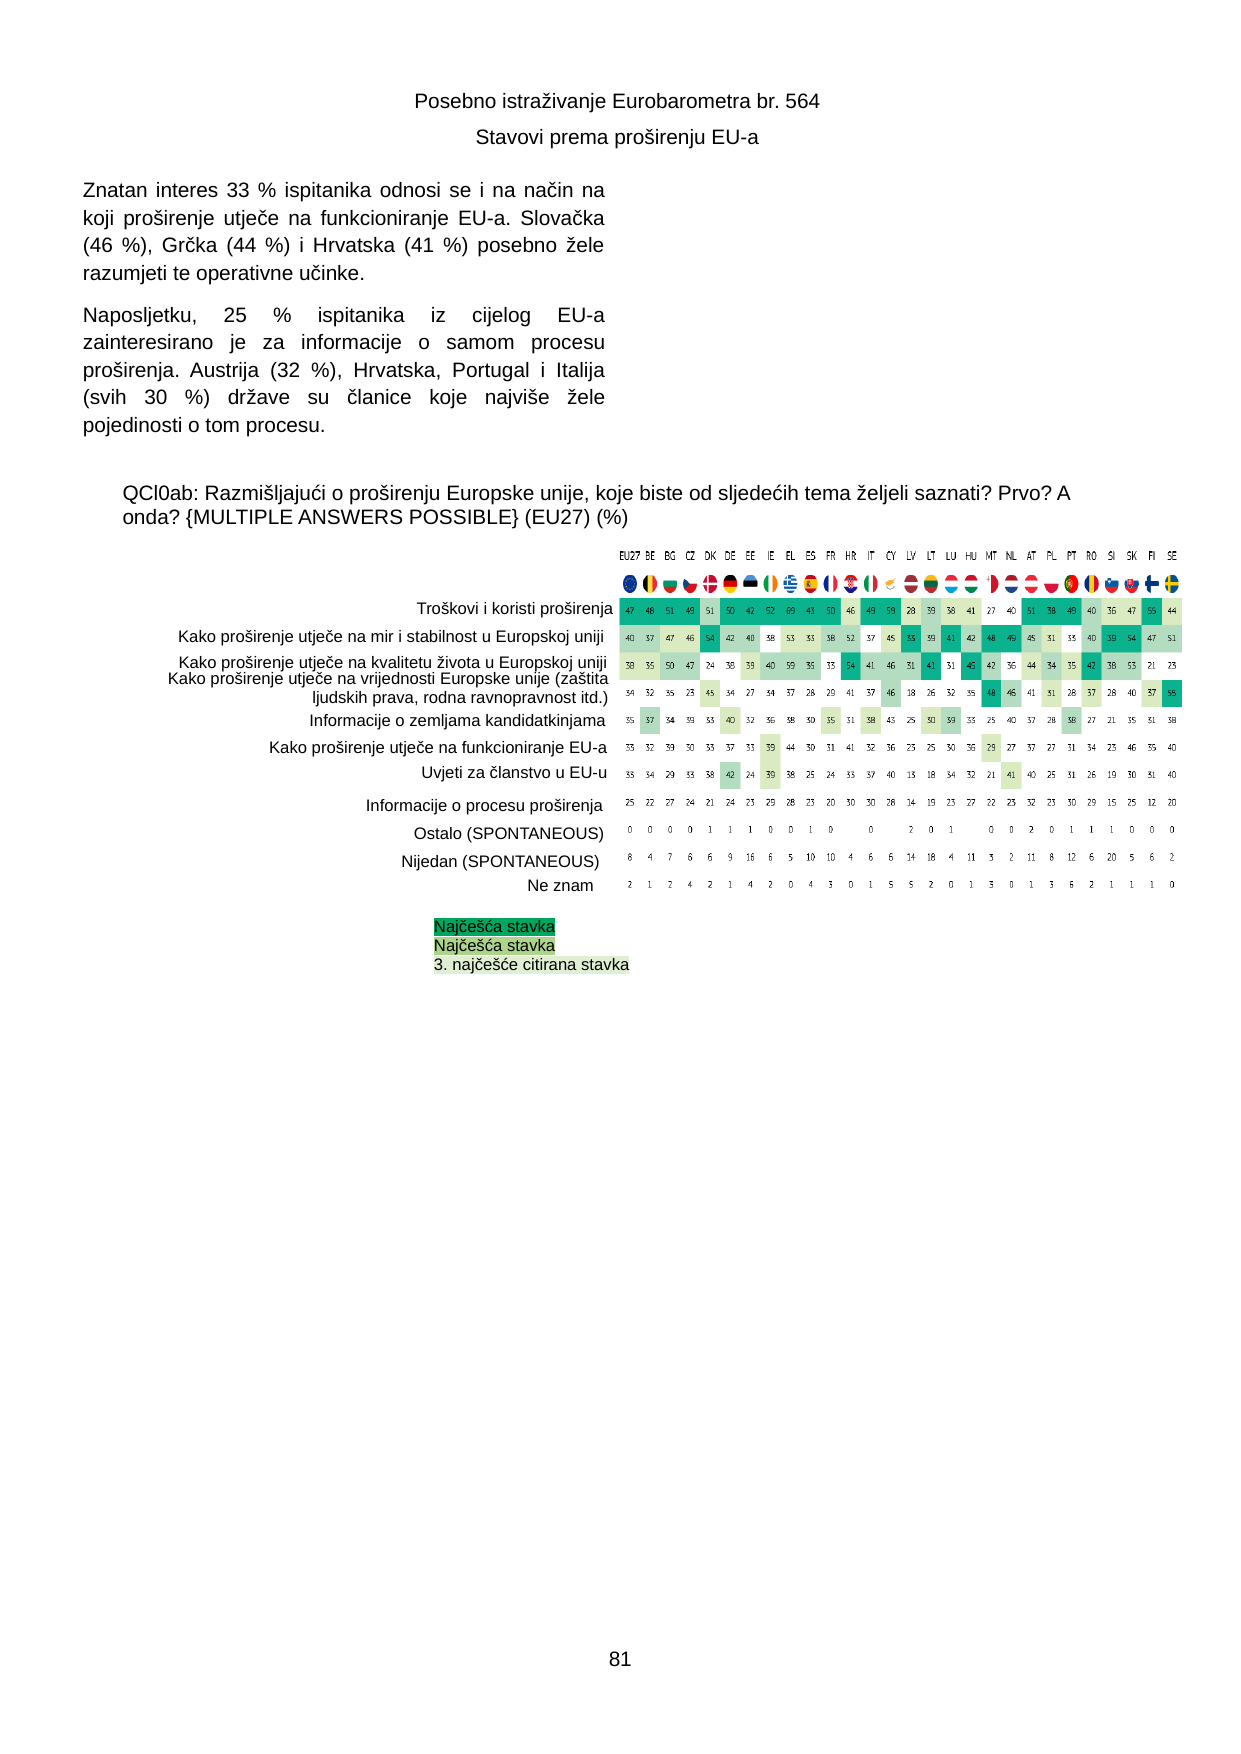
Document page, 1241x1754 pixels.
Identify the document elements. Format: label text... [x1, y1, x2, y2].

text Znatan interes 33 % ispitanika odnosi se i na način na koji proširenje utječe na funkcioniranje EU-a. Slovačka (46 %), Grčka (44 %) i Hrvatska (41 %) posebno žele razumjeti te operativne učinke. [83, 178, 605, 284]
picture [615, 541, 1191, 895]
text Naposljetku, 25 % ispitanika iz cijelog EU-a zainteresirano je za informacije o samom procesu proširenja. Austrija (32 %), Hrvatska, Portugal i Italija (svih 30 %) države su članice koje najviše žele pojedinosti o tom procesu. [83, 302, 605, 436]
